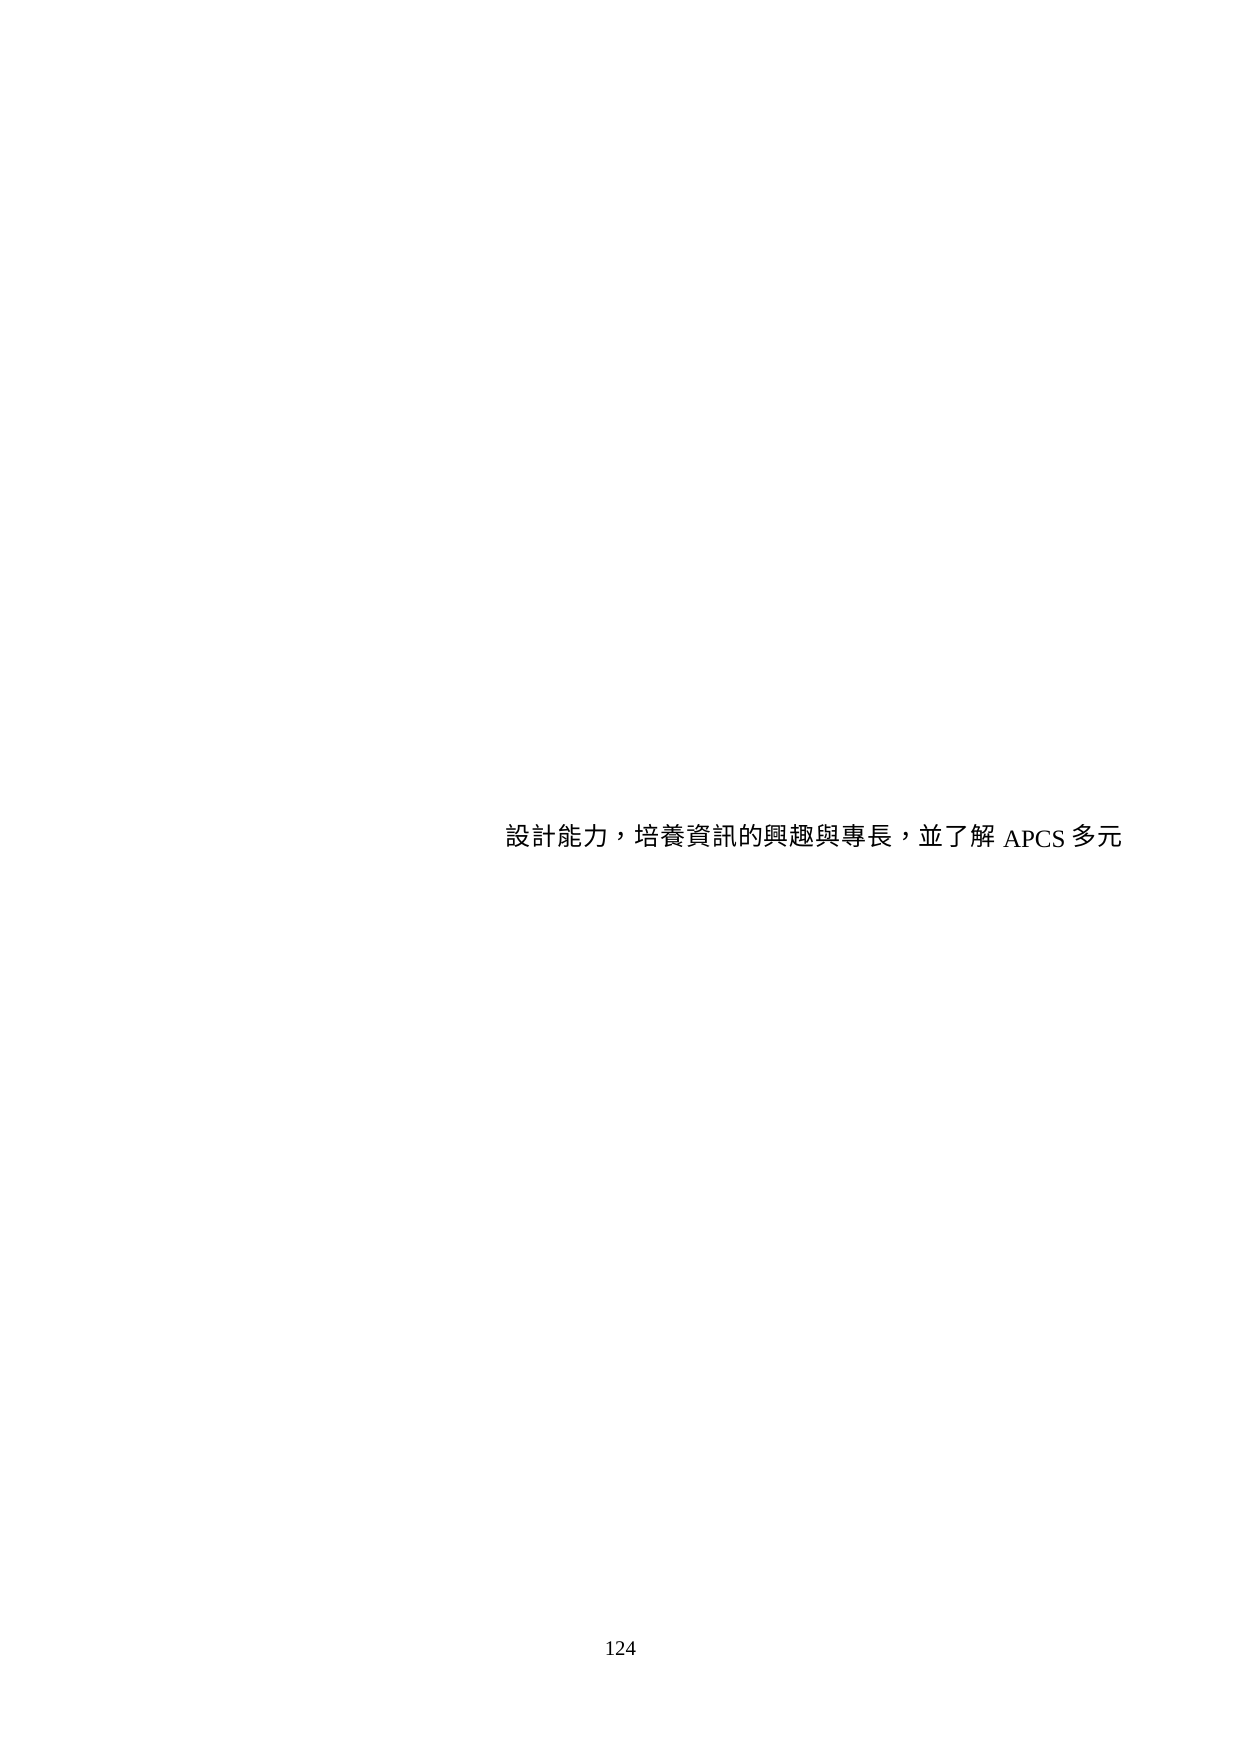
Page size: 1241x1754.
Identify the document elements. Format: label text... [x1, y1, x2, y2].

list 設計能力，培養資訊的興趣與專長，並了解APCS多元 [418, 816, 1122, 852]
